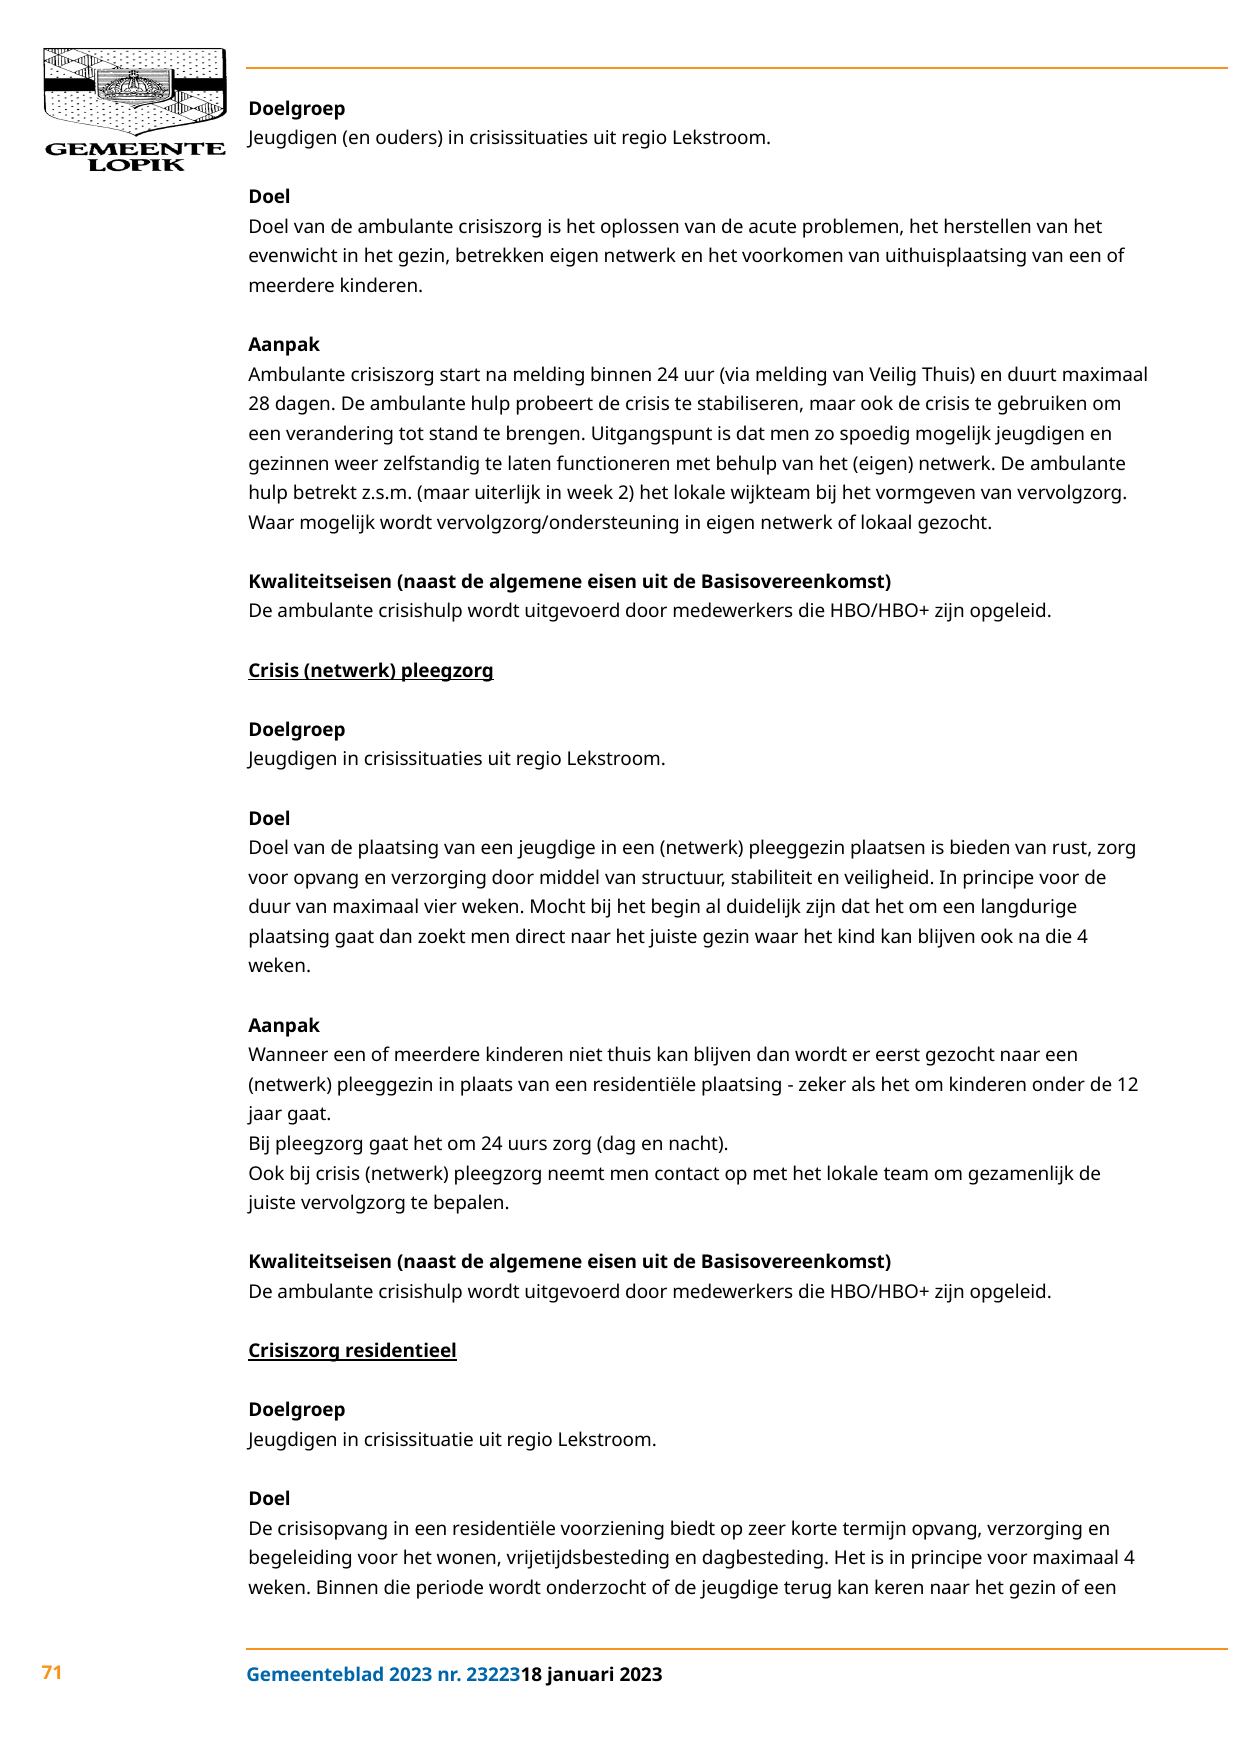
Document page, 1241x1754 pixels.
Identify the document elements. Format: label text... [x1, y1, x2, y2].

text Doel van de ambulante crisiszorg is het oplossen van de acute problemen, het herstellen van het evenwicht in het gezin, betrekken eigen netwerk en het voorkomen van uithuisplaatsing van een of meerdere kinderen. [248, 213, 1152, 298]
text Jeugdigen in crisissituatie uit regio Lekstroom. [248, 1426, 1152, 1452]
text Doel [248, 805, 1152, 831]
text Doel [248, 1485, 1152, 1511]
text Doel [248, 183, 1152, 209]
text De ambulante crisishulp wordt uitgevoerd door medewerkers die HBO/HBO+ zijn opgeleid. [248, 1278, 1152, 1304]
text Ambulante crisiszorg start na melding binnen 24 uur (via melding van Veilig Thuis) en duurt maximaal 28 dagen. De ambulante hulp probeert de crisis te stabiliseren, maar ook de crisis te gebruiken om een verandering tot stand te brengen. Uitgangspunt is dat men zo spoedig mogelijk jeugdigen en gezinnen weer zelfstandig te laten functioneren met behulp van het (eigen) netwerk. De ambulante hulp betrekt z.s.m. (maar uiterlijk in week 2) het lokale wijkteam bij het vormgeven van vervolgzorg. Waar mogelijk wordt vervolgzorg/ondersteuning in eigen netwerk of lokaal gezocht. [248, 361, 1152, 535]
text De ambulante crisishulp wordt uitgevoerd door medewerkers die HBO/HBO+ zijn opgeleid. [248, 598, 1152, 623]
text Kwaliteitseisen (naast de algemene eisen uit de Basisovereenkomst) [248, 568, 1152, 594]
text Aanpak [248, 1012, 1152, 1038]
text Bij pleegzorg gaat het om 24 uurs zorg (dag en nacht). [248, 1130, 1152, 1156]
text Aanpak [248, 331, 1152, 357]
text Crisis (netwerk) pleegzorg [248, 657, 1152, 683]
text Kwaliteitseisen (naast de algemene eisen uit de Basisovereenkomst) [248, 1248, 1152, 1274]
text Doelgroep [248, 1396, 1152, 1422]
text Doel van de plaatsing van een jeugdige in een (netwerk) pleeggezin plaatsen is bieden van rust, zorg voor opvang en verzorging door middel van structuur, stabiliteit en veiligheid. In principe voor de duur van maximaal vier weken. Mocht bij het begin al duidelijk zijn dat het om een langdurige plaatsing gaat dan zoekt men direct naar het juiste gezin waar het kind kan blijven ook na die 4 weken. [248, 834, 1152, 978]
text Jeugdigen in crisissituaties uit regio Lekstroom. [248, 746, 1152, 771]
text Crisiszorg residentieel [248, 1337, 1152, 1363]
text Ook bij crisis (netwerk) pleegzorg neemt men contact op met het lokale team om gezamenlijk de juiste vervolgzorg te bepalen. [248, 1160, 1152, 1215]
picture [41, 47, 231, 172]
text De crisisopvang in een residentiële voorziening biedt op zeer korte termijn opvang, verzorging en begeleiding voor het wonen, vrijetijdsbesteding en dagbesteding. Het is in principe voor maximaal 4 weken. Binnen die periode wordt onderzocht of de jeugdige terug kan keren naar het gezin of een [248, 1515, 1152, 1600]
text Wanneer een of meerdere kinderen niet thuis kan blijven dan wordt er eerst gezocht naar een (netwerk) pleeggezin in plaats van een residentiële plaatsing - zeker als het om kinderen onder de 12 jaar gaat. [248, 1041, 1152, 1126]
text Doelgroep [248, 716, 1152, 742]
text Jeugdigen (en ouders) in crisissituaties uit regio Lekstroom. [248, 124, 1152, 150]
text Doelgroep [248, 95, 1152, 121]
